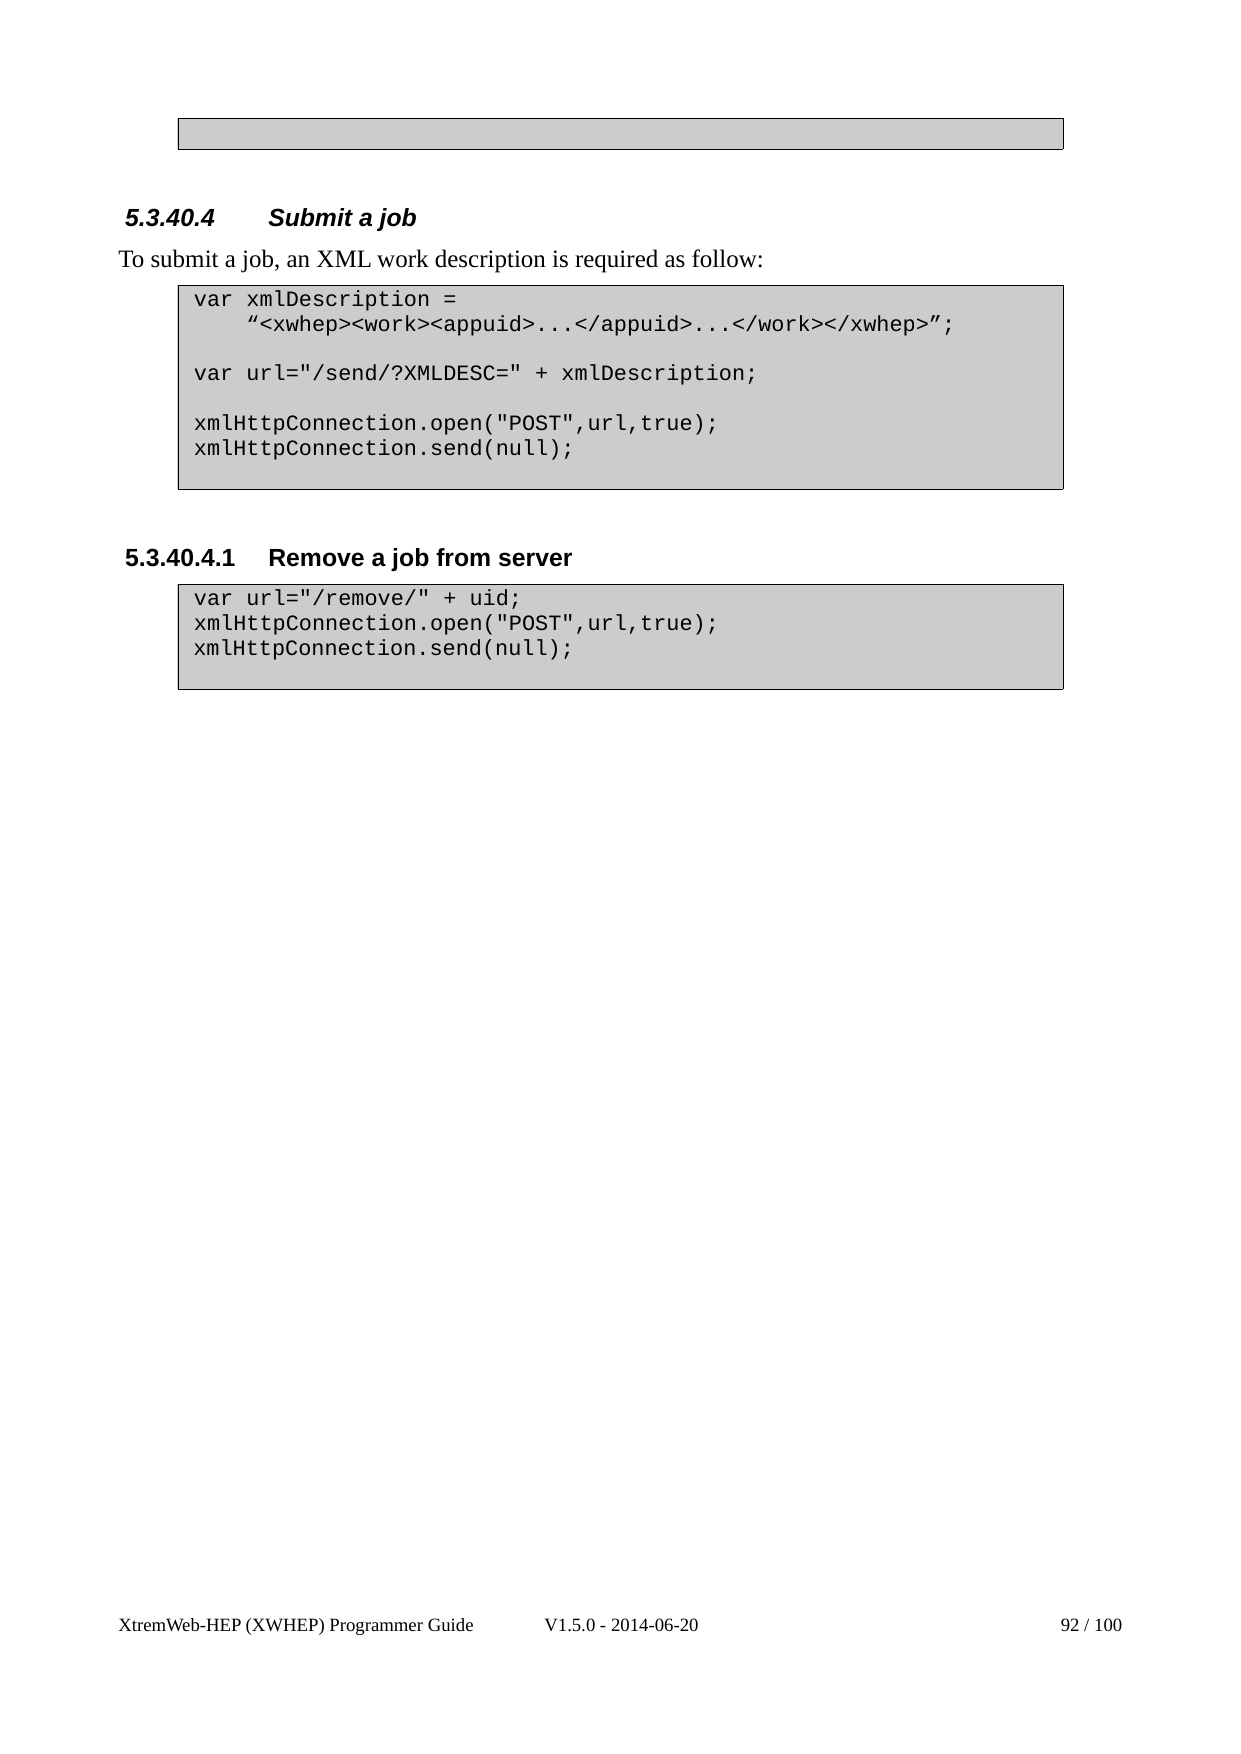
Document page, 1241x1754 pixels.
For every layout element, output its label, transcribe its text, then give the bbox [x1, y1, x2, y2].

text xmlHttpConnection.send(null); [179, 634, 1063, 658]
text xmlHttpConnection.open("POST",url,true); [179, 609, 1063, 634]
text To submit a job, an XML work description is required as follow: [118, 244, 1122, 272]
text “<xwhep><work><appuid>...</appuid>...</work></xwhep>”; [179, 310, 1063, 334]
text var url="/send/?XMLDESC=" + xmlDescription; [179, 359, 1063, 384]
subtitle Remove a job from server [118, 543, 1122, 572]
text xmlHttpConnection.send(null); [179, 434, 1063, 458]
text var xmlDescription = [179, 286, 1063, 310]
text var url="/remove/" + uid; [179, 585, 1063, 609]
subtitle Submit a job [118, 203, 1122, 231]
text xmlHttpConnection.open("POST",url,true); [179, 409, 1063, 434]
